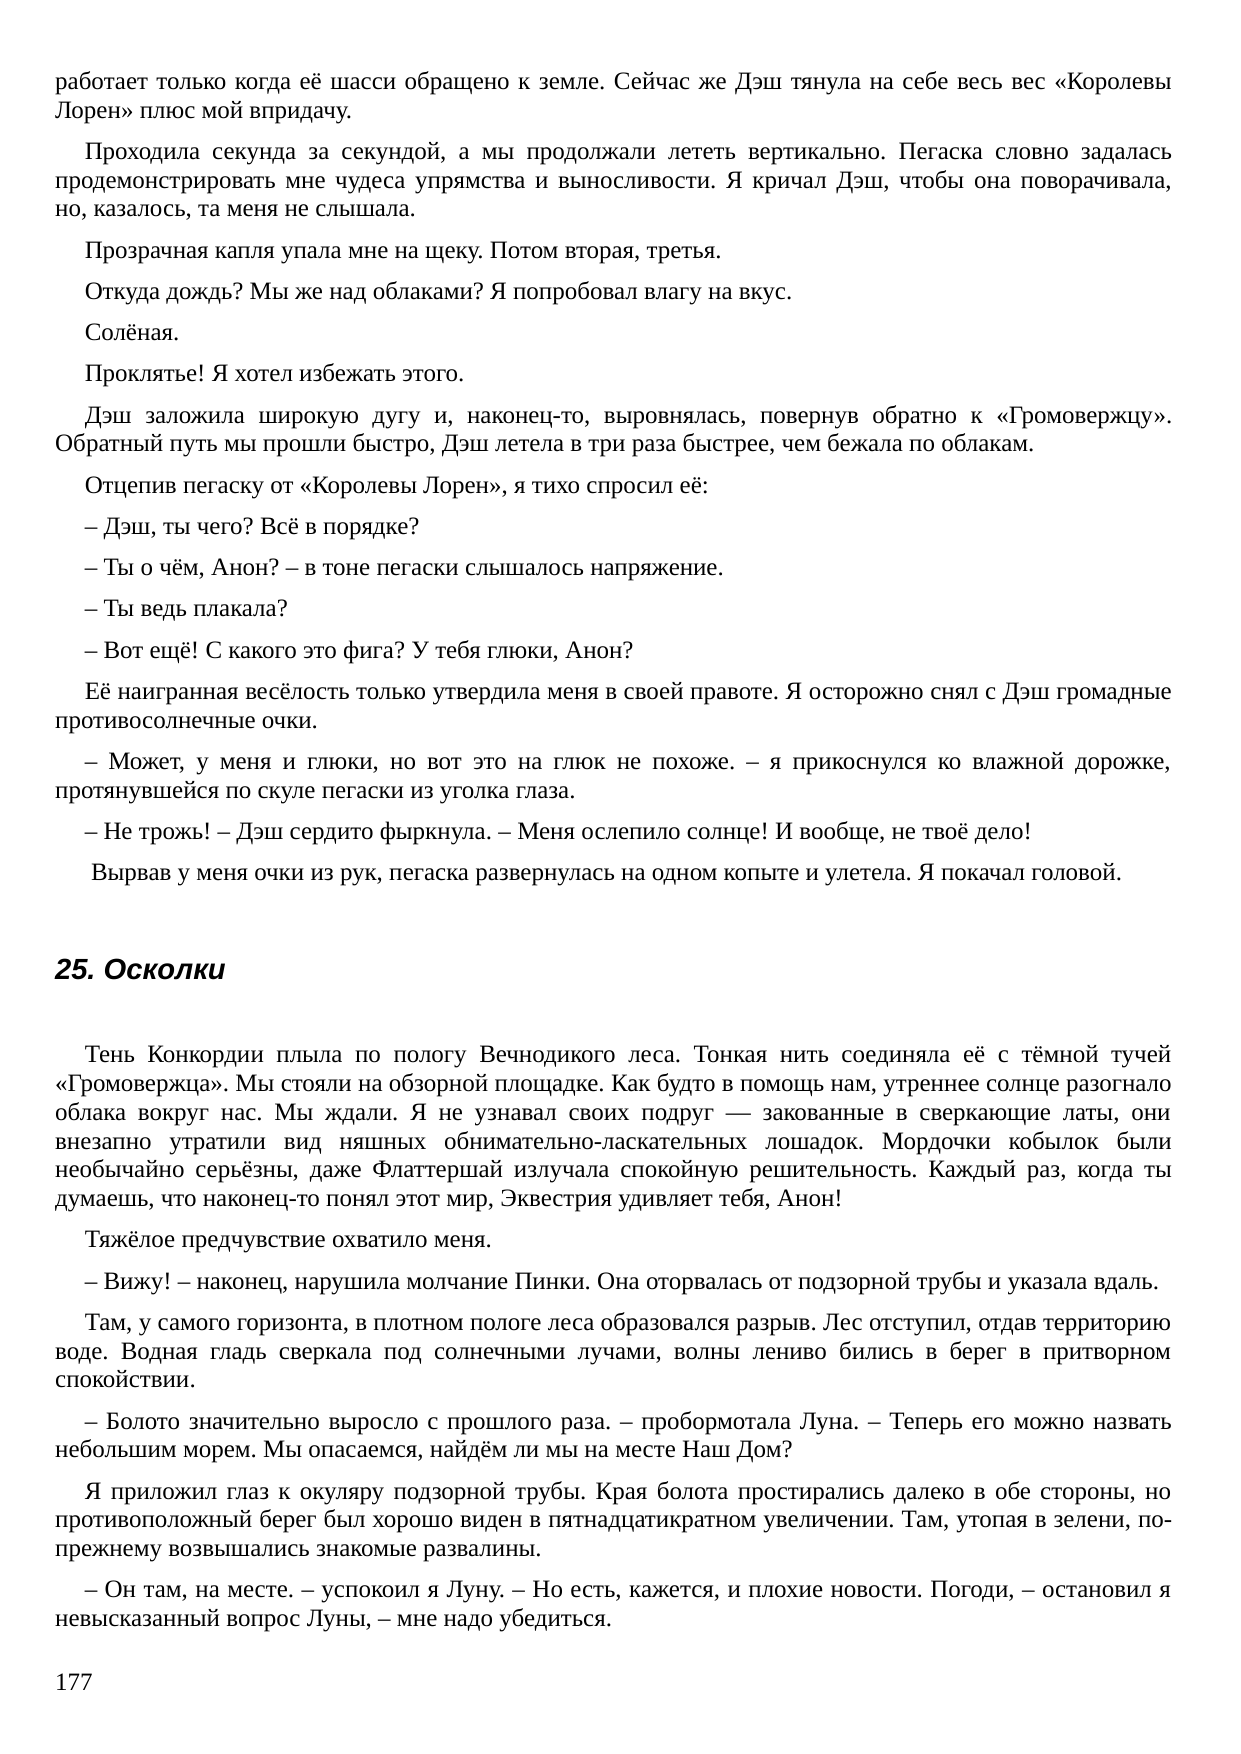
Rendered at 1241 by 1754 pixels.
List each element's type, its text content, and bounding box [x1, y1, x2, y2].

text Прозрачная капля упала мне на щеку. Потом вторая, третья. [55, 235, 1173, 263]
text – Он там, на месте. – успокоил я Луну. – Но есть, кажется, и плохие новости. Погоди, – остановил я невысказанный вопрос Луны, – мне надо убедиться. [55, 1574, 1173, 1632]
text Вырвав у меня очки из рук, пегаска развернулась на одном копыте и улетела. Я покачал головой. [55, 857, 1173, 886]
text – Вот ещё! С какого это фига? У тебя глюки, Анон? [55, 635, 1173, 663]
text работает только когда её шасси обращено к земле. Сейчас же Дэш тянула на себе весь вес «Королевы Лорен» плюс мой впридачу. [55, 66, 1173, 123]
text Солёная. [55, 317, 1173, 346]
text Тень Конкордии плыла по пологу Вечнодикого леса. Тонкая нить соединяла её с тёмной тучей «Громовержца». Мы стояли на обзорной площадке. Как будто в помощь нам, утреннее солнце разогнало облака вокруг нас. Мы ждали. Я не узнавал своих подруг — закованные в сверкающие латы, они внезапно утратили вид няшных обнимательно-ласкательных лошадок. Мордочки кобылок были необычайно серьёзны, даже Флаттершай излучала спокойную решительность. Каждый раз, когда ты думаешь, что наконец-то понял этот мир, Эквестрия удивляет тебя, Анон! [55, 1039, 1173, 1212]
text Тяжёлое предчувствие охватило меня. [55, 1224, 1173, 1253]
text – Может, у меня и глюки, но вот это на глюк не похоже. – я прикоснулся ко влажной дорожке, протянувшейся по скуле пегаски из уголка глаза. [55, 746, 1173, 803]
text – Болото значительно выросло с прошлого раза. – пробормотала Луна. – Теперь его можно назвать небольшим морем. Мы опасаемся, найдём ли мы на месте Наш Дом? [55, 1406, 1173, 1463]
subtitle 25. Осколки [55, 952, 1173, 986]
text Отцепив пегаску от «Королевы Лорен», я тихо спросил её: [55, 470, 1173, 498]
text Откуда дождь? Мы же над облаками? Я попробовал влагу на вкус. [55, 276, 1173, 305]
text Её наигранная весёлость только утвердила меня в своей правоте. Я осторожно снял с Дэш громадные противосолнечные очки. [55, 676, 1173, 733]
text Дэш заложила широкую дугу и, наконец-то, выровнялась, повернув обратно к «Громовержцу». Обратный путь мы прошли быстро, Дэш летела в три раза быстрее, чем бежала по облакам. [55, 400, 1173, 457]
text Там, у самого горизонта, в плотном пологе леса образовался разрыв. Лес отступил, отдав территорию воде. Водная гладь сверкала под солнечными лучами, волны лениво бились в берег в притворном спокойствии. [55, 1307, 1173, 1393]
text – Не трожь! – Дэш сердито фыркнула. – Меня ослепило солнце! И вообще, не твоё дело! [55, 816, 1173, 845]
text – Ты о чём, Анон? – в тоне пегаски слышалось напряжение. [55, 552, 1173, 581]
text – Вижу! – наконец, нарушила молчание Пинки. Она оторвалась от подзорной трубы и указала вдаль. [55, 1266, 1173, 1294]
text – Дэш, ты чего? Всё в порядке? [55, 511, 1173, 540]
text Проходила секунда за секундой, а мы продолжали лететь вертикально. Пегаска словно задалась продемонстрировать мне чудеса упрямства и выносливости. Я кричал Дэш, чтобы она поворачивала, но, казалось, та меня не слышала. [55, 136, 1173, 222]
text – Ты ведь плакала? [55, 593, 1173, 622]
text Я приложил глаз к окуляру подзорной трубы. Края болота простирались далеко в обе стороны, но противоположный берег был хорошо виден в пятнадцатикратном увеличении. Там, утопая в зелени, по-прежнему возвышались знакомые развалины. [55, 1476, 1173, 1562]
text Проклятье! Я хотел избежать этого. [55, 358, 1173, 387]
